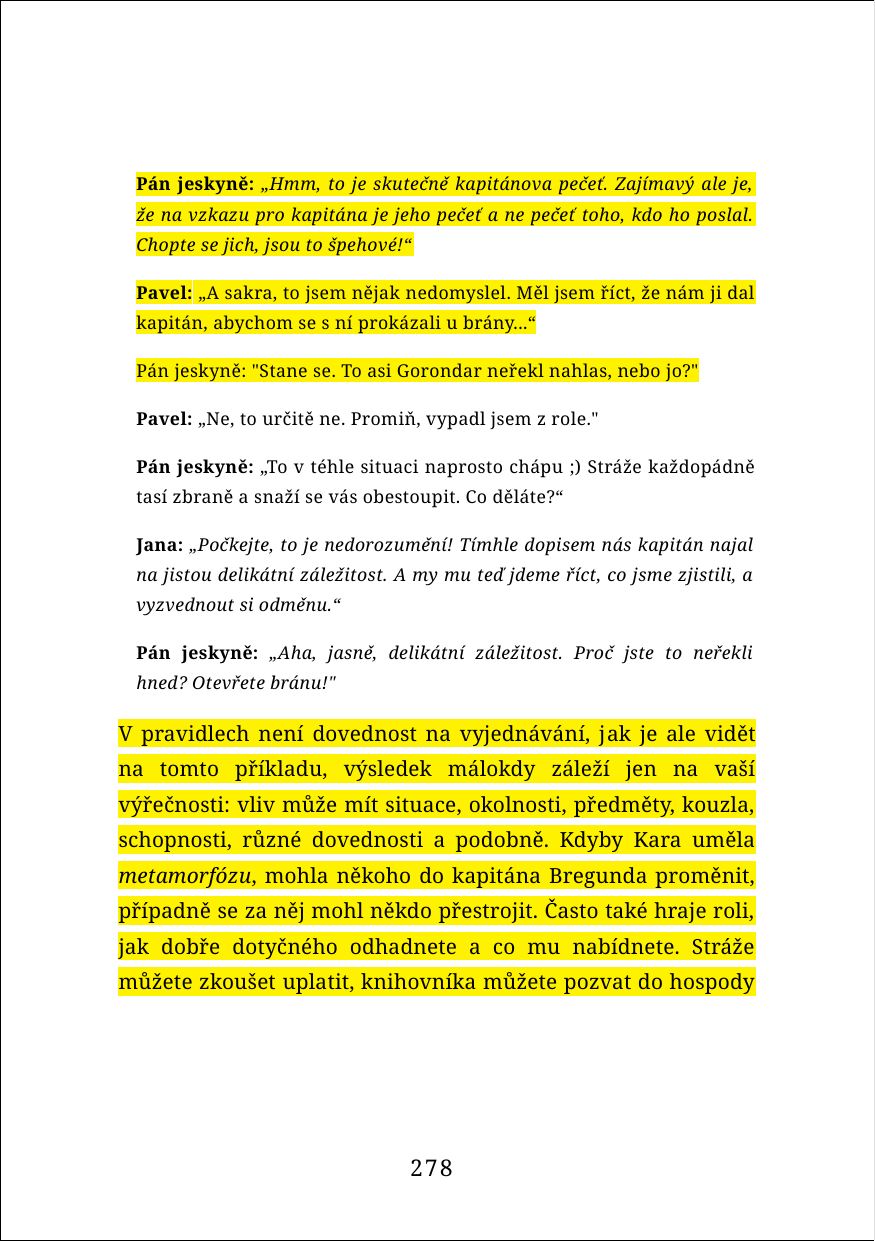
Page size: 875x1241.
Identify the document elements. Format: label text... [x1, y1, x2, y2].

text Pán jeskyně: „To v téhle situaci naprosto chápu ;) Stráže každopádně tasí zbraně a snaží se vás obestoupit. Co děláte?“ [136, 454, 756, 508]
text Jana: „Počkejte, to je nedorozumění! Tímhle dopisem nás kapitán najal na jistou delikátní záležitost. A my mu teď jdeme říct, co jsme zjistili, a vyzvednout si odměnu.“ [136, 532, 756, 617]
text Pán jeskyně: „Hmm, to je skutečně kapitánova pečeť. Zajímavý ale je, že na vzkazu pro kapitána je jeho pečeť a ne pečeť toho, kdo ho poslal. Chopte se jich, jsou to špehové!“ [136, 172, 756, 256]
text Pán jeskyně: „Aha, jasně, delikátní záležitost. Proč jste to neřekli hned? Otevřete bránu!" [136, 641, 756, 695]
text Pavel: „Ne, to určitě ne. Promiň, vypadl jsem z role." [136, 406, 756, 430]
text V pravidlech není dovednost na vyjednávání, jak je ale vidět na tomto příkladu, výsledek málokdy záleží jen na vaší výřečnosti: vliv může mít situace, okolnosti, předměty, kouzla, schopnosti, různé dovednosti a podobně. Kdyby Kara uměla metamorfózu, mohla někoho do kapitána Bregunda proměnit, případně se za něj mohl někdo přestrojit. Často také hraje roli, jak dobře dotyčného odhadnete a co mu nabídnete. Stráže můžete zkoušet uplatit, knihovníka můžete pozvat do hospody [118, 719, 756, 996]
text Pán jeskyně: "Stane se. To asi Gorondar neřekl nahlas, nebo jo?" [136, 358, 756, 382]
text Pavel: „A sakra, to jsem nějak nedomyslel. Měl jsem říct, že nám ji dal kapitán, abychom se s ní prokázali u brány...“ [136, 280, 756, 334]
